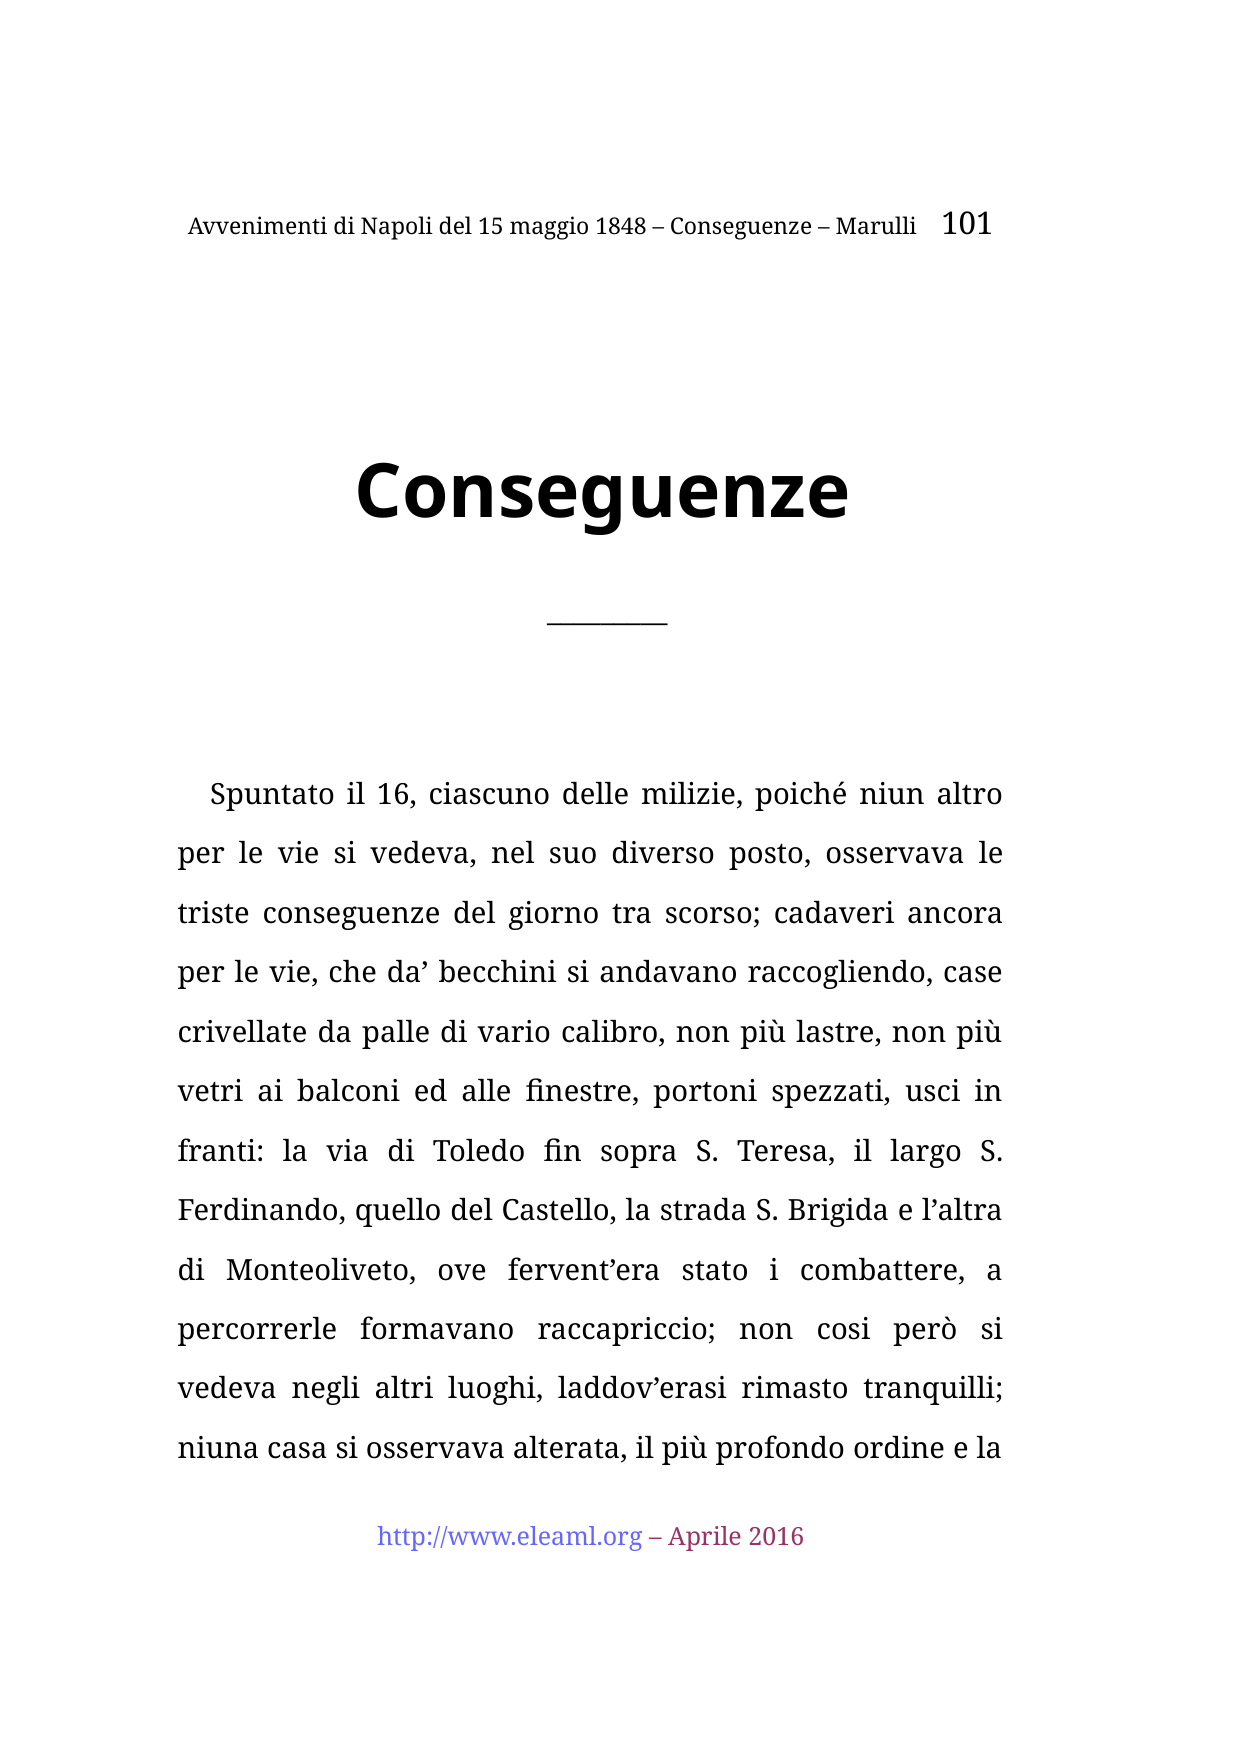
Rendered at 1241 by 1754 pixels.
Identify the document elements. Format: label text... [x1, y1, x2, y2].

text _________ [177, 590, 1004, 630]
text Spuntato il 16, ciascuno delle milizie, poiché niun altro per le vie si vedeva, nel suo diverso posto, osservava le triste conseguenze del giorno tra scorso; cadaveri ancora per le vie, che da’ becchini si andavano raccogliendo, case crivellate da palle di vario calibro, non più lastre, non più vetri ai balconi ed alle finestre, portoni spezzati, usci in franti: la via di Toledo fin sopra S. Teresa, il largo S. Ferdinando, quello del Castello, la strada S. Brigida e l’altra di Monteoliveto, ove fervent’era stato i combattere, a percorrerle formavano raccapriccio; non cosi però si vedeva negli altri luoghi, laddov’erasi rimasto tranquilli; niuna casa si osservava alterata, il più profondo ordine e la [177, 773, 1004, 1467]
text Conseguenze [177, 437, 1004, 539]
